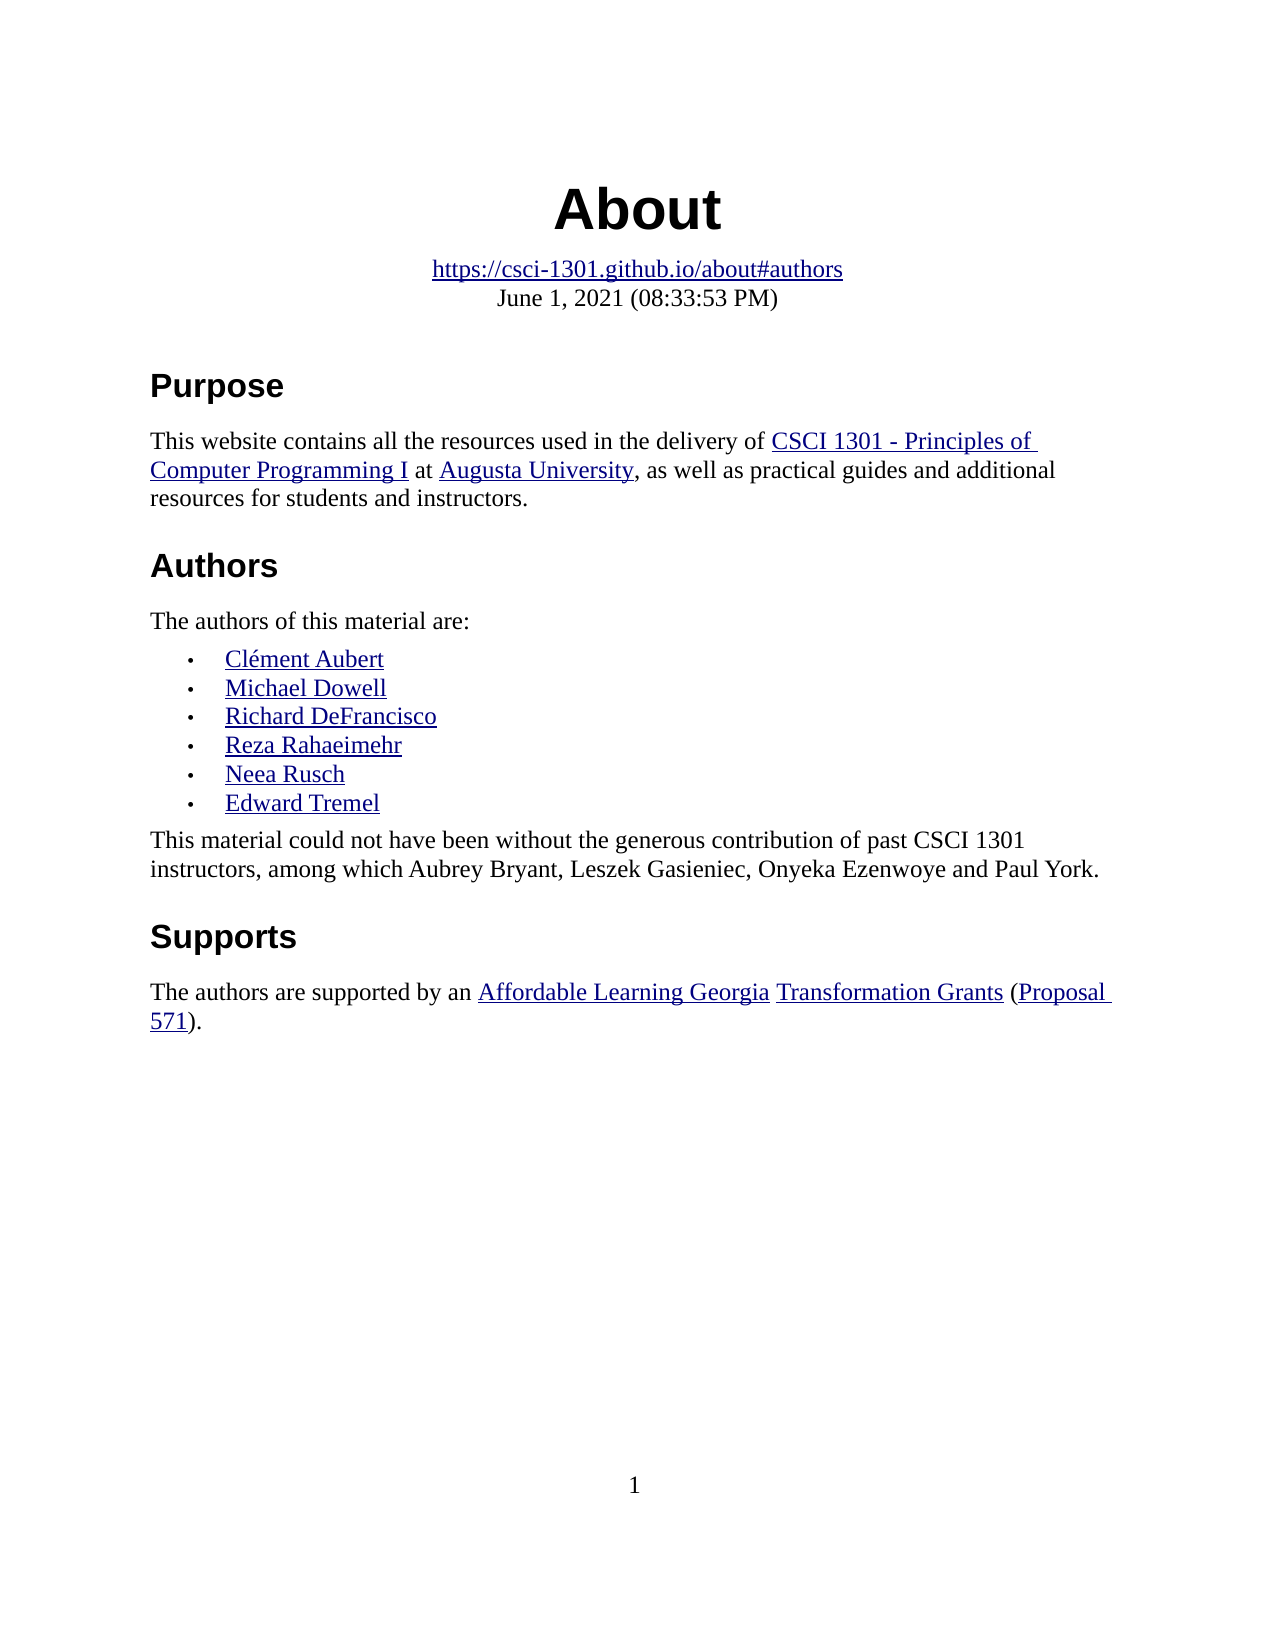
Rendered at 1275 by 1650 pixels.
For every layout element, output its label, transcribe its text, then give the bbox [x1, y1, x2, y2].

list Reza Rahaeimehr [187, 730, 1125, 759]
text The authors are supported by an Affordable Learning Georgia Transformation Grants (Proposal 571). [150, 977, 1125, 1034]
text June 1, 2021 (08:33:53 PM) [150, 283, 1125, 312]
title About [150, 175, 1125, 242]
list Edward Tremel [187, 788, 1125, 816]
text This material could not have been without the generous contribution of past CSCI 1301 instructors, among which Aubrey Bryant, Leszek Gasieniec, Onyeka Ezenwoye and Paul York. [150, 825, 1125, 883]
subtitle Supports [150, 917, 1125, 956]
list Michael Dowell [187, 673, 1125, 701]
subtitle Purpose [150, 366, 1125, 404]
list Neea Rusch [187, 759, 1125, 788]
text This website contains all the resources used in the delivery of CSCI 1301 - Principles of Computer Programming I at Augusta University, as well as practical guides and additional resources for students and instructors. [150, 426, 1125, 512]
text The authors of this material are: [150, 606, 1125, 635]
text https://csci-1301.github.io/about#authors [150, 254, 1125, 283]
list Richard DeFrancisco [187, 701, 1125, 730]
list Clément Aubert [187, 644, 1125, 673]
subtitle Authors [150, 546, 1125, 585]
